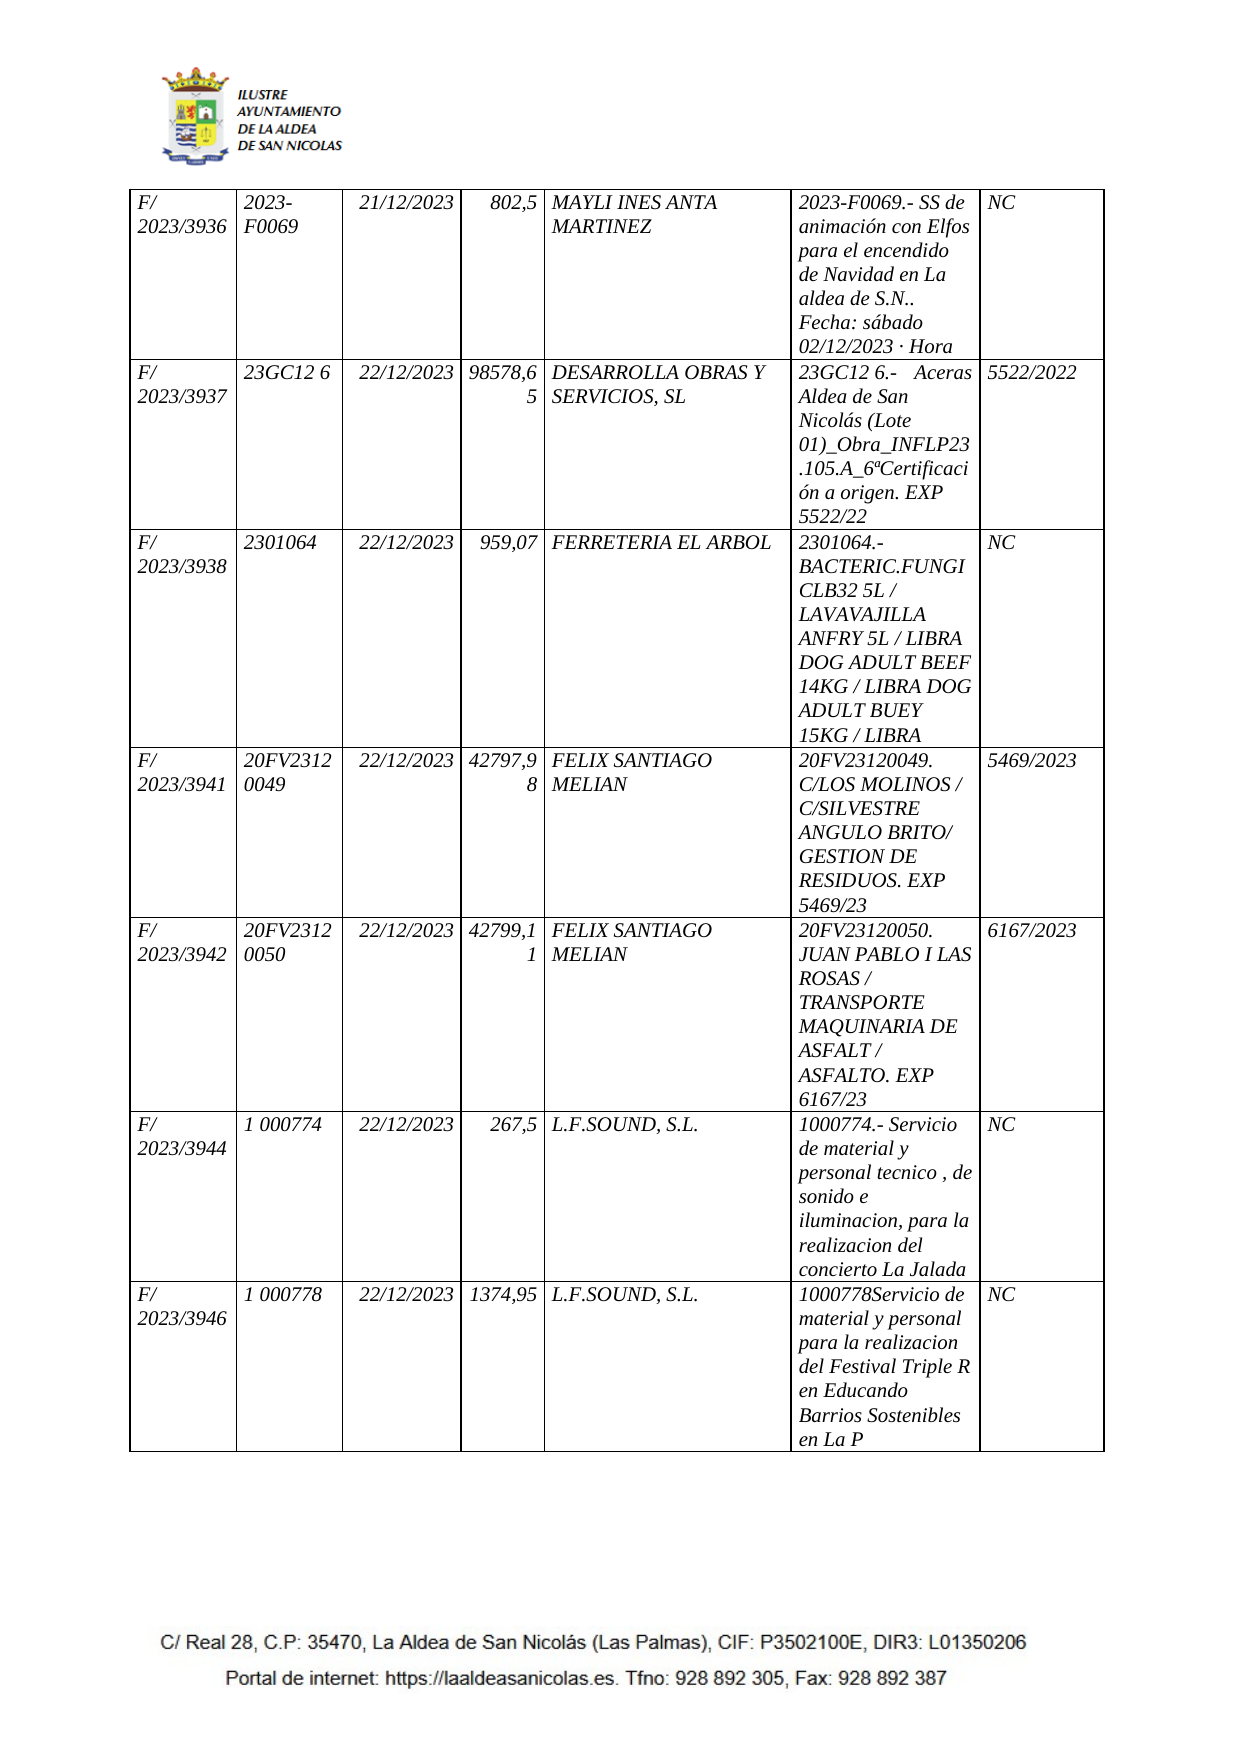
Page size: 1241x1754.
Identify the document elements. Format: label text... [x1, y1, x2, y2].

table_cell 23GC12 6 [237, 360, 342, 528]
table_cell 20FV23120049 [237, 748, 342, 917]
table_cell 22/12/2023 [343, 1112, 460, 1281]
table_cell 802,5 [462, 190, 544, 358]
table_cell F/2023/3937 [131, 360, 236, 528]
picture [148, 1626, 1034, 1694]
table_cell NC [981, 1112, 1103, 1281]
table_cell 2023-F0069.- SS de animación con Elfos para el encendido de Navidad en La aldea de S.N.. Fecha: sábado 02/12/2023 · Hora [792, 190, 979, 358]
table_cell 20FV23120050 [237, 918, 342, 1111]
table_cell FELIX SANTIAGO MELIAN [545, 918, 790, 1111]
table_cell NC [981, 1282, 1103, 1451]
table_cell 23GC12 6.- Aceras Aldea de San Nicolás (Lote 01)_Obra_INFLP23.105.A_6ªCertificación a origen. EXP 5522/22 [792, 360, 979, 528]
table_cell L.F.SOUND, S.L. [545, 1112, 790, 1281]
table_cell 5469/2023 [981, 748, 1103, 917]
table_cell 21/12/2023 [343, 190, 460, 358]
table_cell 42799,11 [462, 918, 544, 1111]
table_cell 1000778Servicio de material y personal para la realizacion del Festival Triple R en Educando Barrios Sostenibles en La P [792, 1282, 979, 1451]
table_cell 20FV23120050. JUAN PABLO I LAS ROSAS / TRANSPORTE MAQUINARIA DE ASFALT / ASFALTO. EXP 6167/23 [792, 918, 979, 1111]
table_cell 1 000774 [237, 1112, 342, 1281]
table_cell FELIX SANTIAGO MELIAN [545, 748, 790, 917]
table_cell FERRETERIA EL ARBOL [545, 530, 790, 747]
table_cell 1000774.- Servicio de material y personal tecnico , de sonido e iluminacion, para la realizacion del concierto La Jalada [792, 1112, 979, 1281]
table_cell F/2023/3946 [131, 1282, 236, 1451]
table_cell L.F.SOUND, S.L. [545, 1282, 790, 1451]
table_cell NC [981, 530, 1103, 747]
table_cell 22/12/2023 [343, 1282, 460, 1451]
table_cell 1 000778 [237, 1282, 342, 1451]
table_cell F/2023/3941 [131, 748, 236, 917]
table_cell 6167/2023 [981, 918, 1103, 1111]
table_cell MAYLI INES ANTA MARTINEZ [545, 190, 790, 358]
table_cell 22/12/2023 [343, 748, 460, 917]
table_cell F/2023/3942 [131, 918, 236, 1111]
table_cell F/2023/3938 [131, 530, 236, 747]
table_cell 1374,95 [462, 1282, 544, 1451]
table_cell 2301064 [237, 530, 342, 747]
table_cell 22/12/2023 [343, 918, 460, 1111]
table_cell F/2023/3944 [131, 1112, 236, 1281]
table_cell 2301064.- BACTERIC.FUNGICLB32 5L / LAVAVAJILLA ANFRY 5L / LIBRA DOG ADULT BEEF 14KG / LIBRA DOG ADULT BUEY 15KG / LIBRA [792, 530, 979, 747]
picture [148, 59, 358, 173]
table_cell 5522/2022 [981, 360, 1103, 528]
table_cell DESARROLLA OBRAS Y SERVICIOS, SL [545, 360, 790, 528]
table_cell F/2023/3936 [131, 190, 236, 358]
table_cell 42797,98 [462, 748, 544, 917]
table_cell 2023- F0069 [237, 190, 342, 358]
table_cell 22/12/2023 [343, 530, 460, 747]
table_cell 959,07 [462, 530, 544, 747]
table_cell 20FV23120049. C/LOS MOLINOS / C/SILVESTRE ANGULO BRITO/ GESTION DE RESIDUOS. EXP 5469/23 [792, 748, 979, 917]
table_cell 98578,65 [462, 360, 544, 528]
table_cell NC [981, 190, 1103, 358]
table_cell 267,5 [462, 1112, 544, 1281]
table_cell 22/12/2023 [343, 360, 460, 528]
